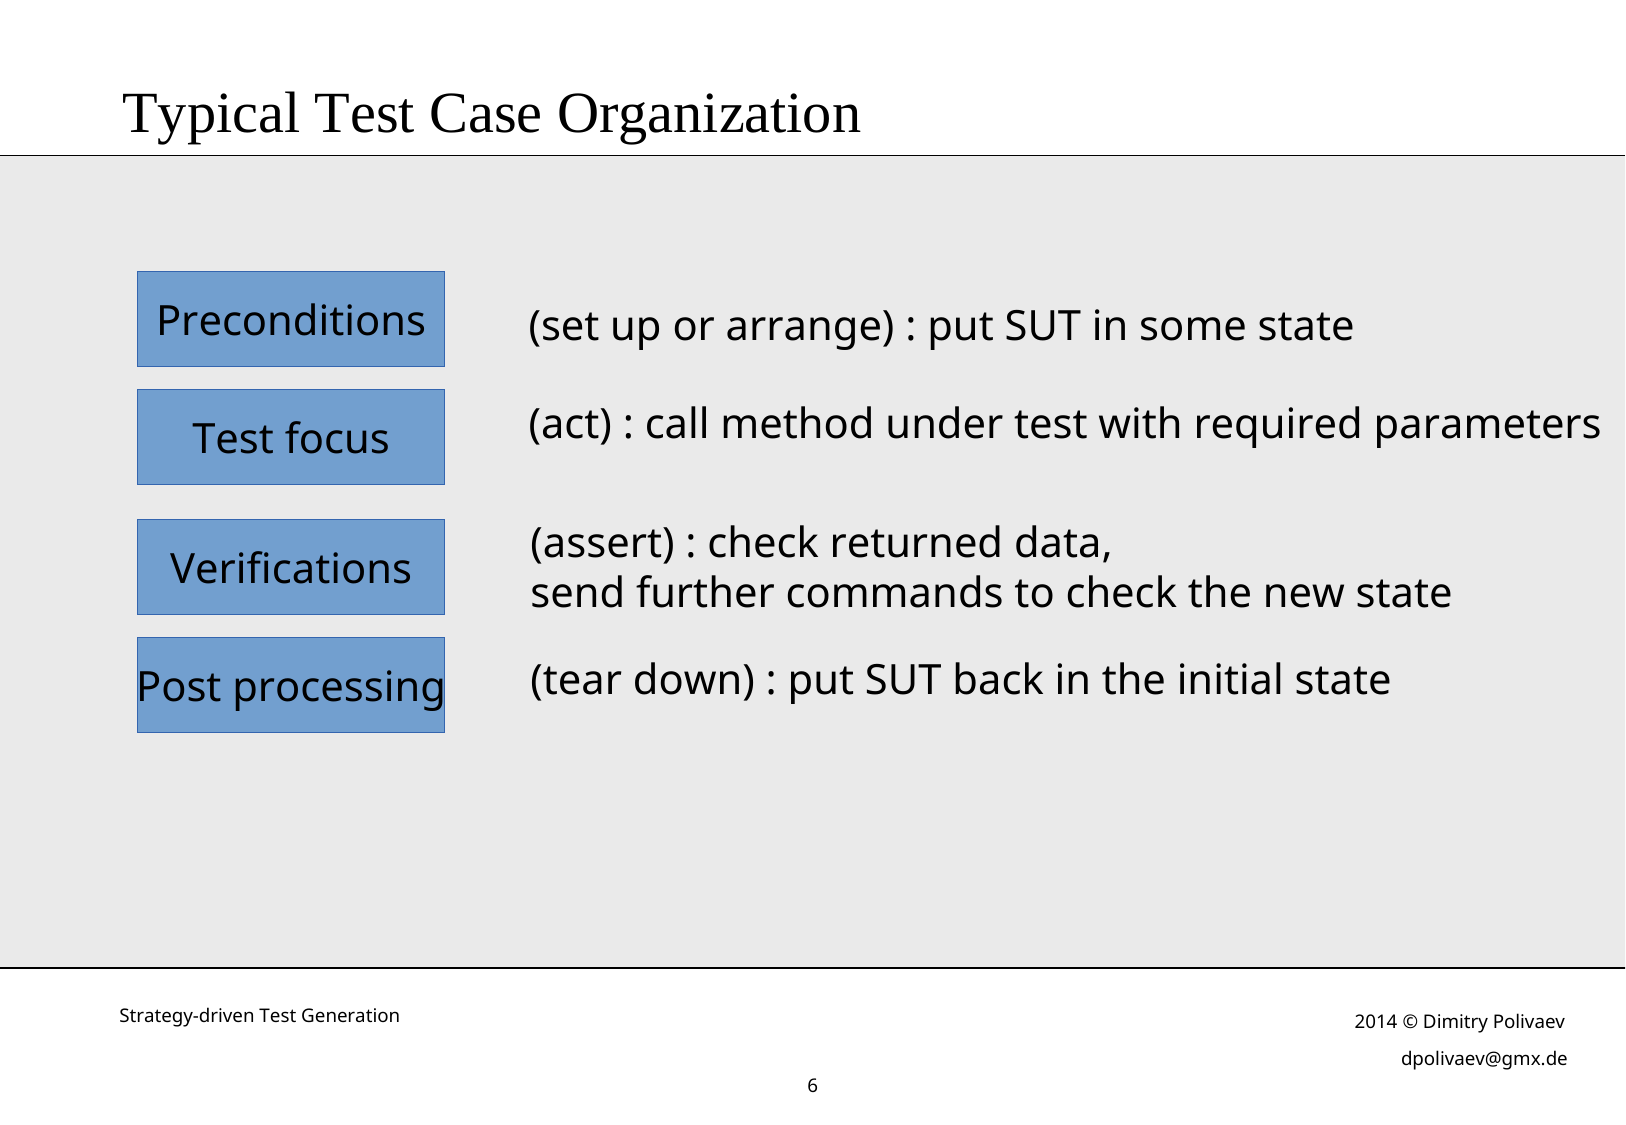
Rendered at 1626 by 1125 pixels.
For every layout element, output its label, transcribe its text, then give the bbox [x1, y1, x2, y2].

text_box Test focus [137, 389, 445, 485]
text_box (set up or arrange) : put SUT in some state [513, 291, 1299, 357]
text_box Post processing [137, 637, 445, 733]
text_box Preconditions [137, 271, 445, 367]
text_box (assert) : check returned data, send further commands to check the new state [515, 507, 1389, 623]
text_box (act) : call method under test with required parameters [513, 389, 1520, 455]
text_box Verifications [137, 519, 445, 615]
title Typical Test Case Organization [122, 70, 1501, 144]
text_box (tear down) : put SUT back in the initial state [515, 645, 1342, 711]
